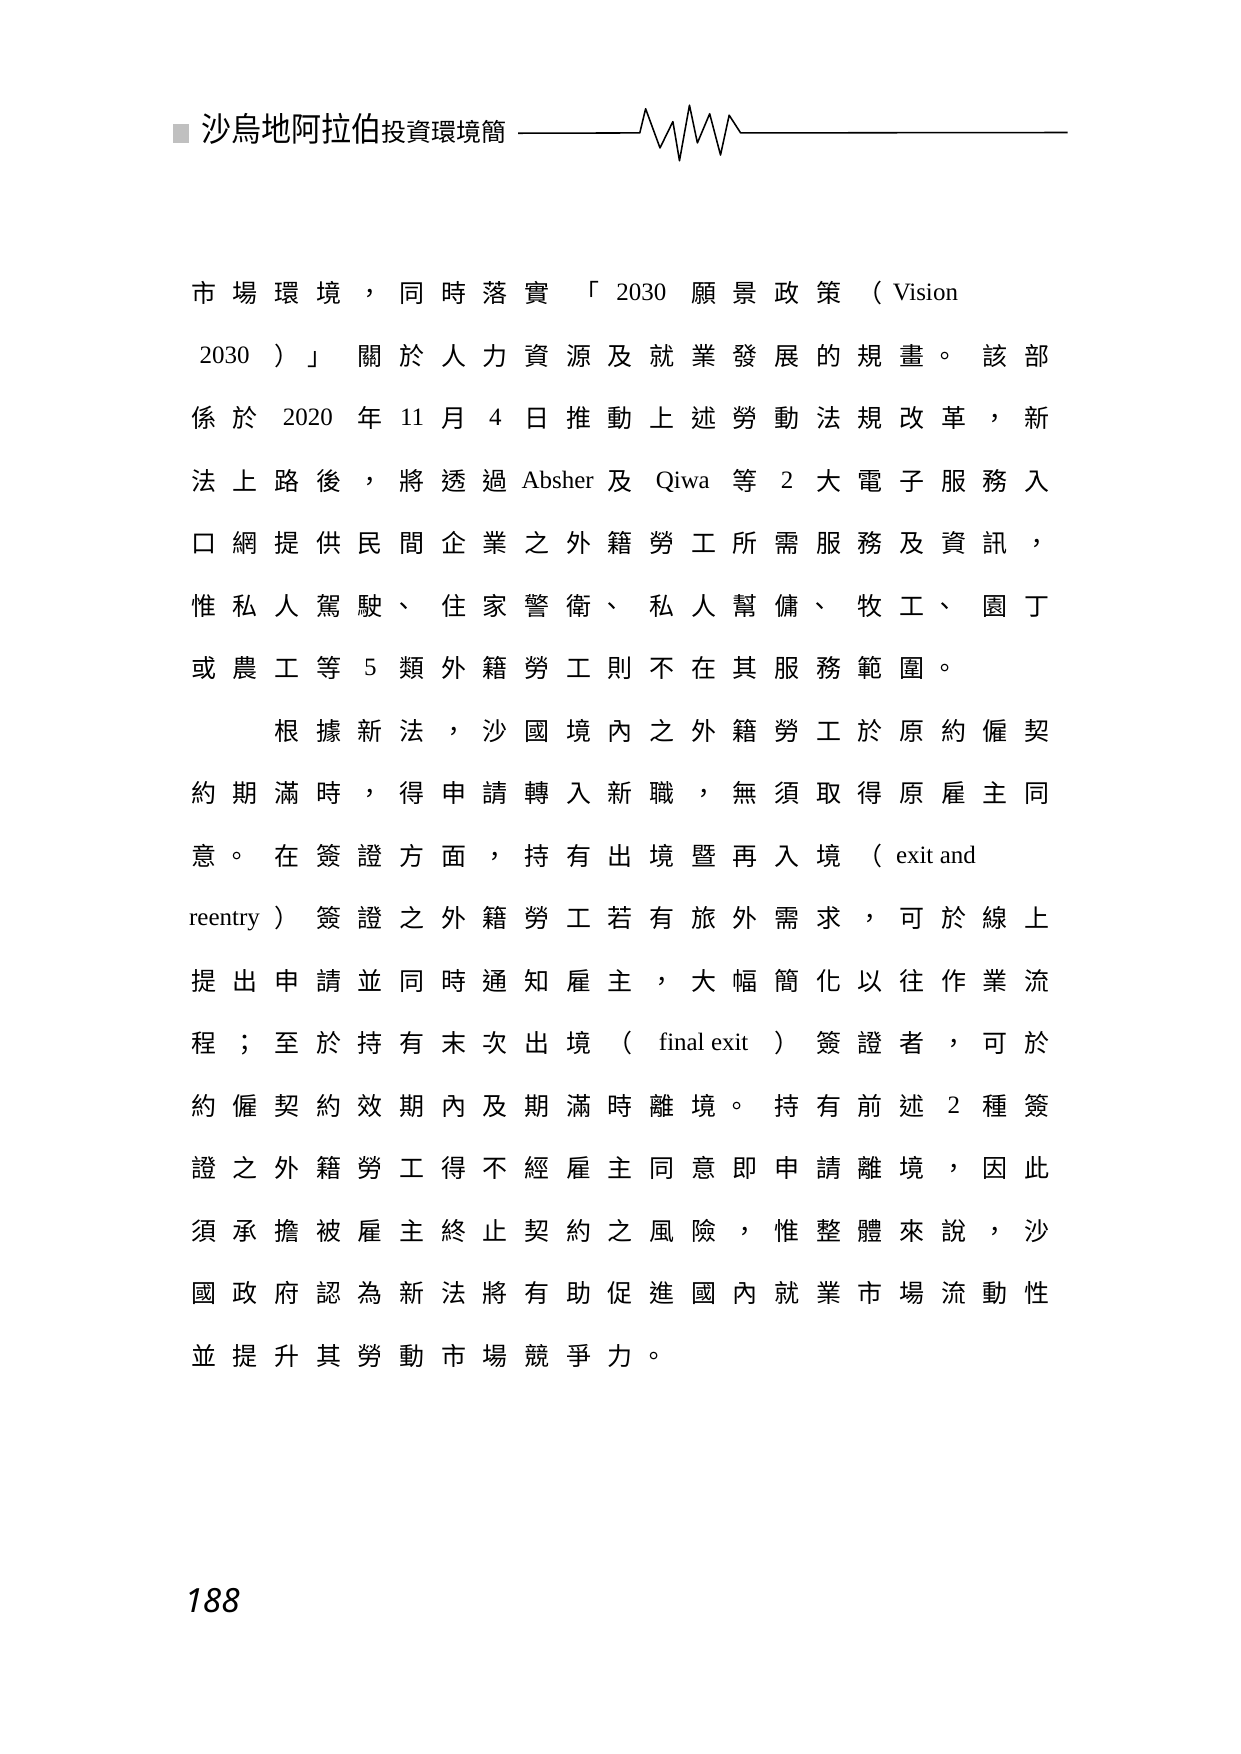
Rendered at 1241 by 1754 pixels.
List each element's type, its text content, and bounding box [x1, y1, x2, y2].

text 市場環境，同時落實「2030願景政策（Vision 2030）」關於人力資源及就業發展的規畫。該部係於2020年11月4日推動上述勞動法規改革，新法上路後，將透過Absher及Qiwa等2大電子服務入口網提供民間企業之外籍勞工所需服務及資訊，惟私人駕駛、住家警衛、私人幫傭、牧工、園丁或農工等5類外籍勞工則不在其服務範圍。 [183, 250, 1058, 688]
text 根據新法，沙國境內之外籍勞工於原約僱契約期滿時，得申請轉入新職，無須取得原雇主同意。在簽證方面，持有出境暨再入境（exit and reentry）簽證之外籍勞工若有旅外需求，可於線上提出申請並同時通知雇主，大幅簡化以往作業流程；至於持有末次出境（final exit）簽證者，可於約僱契約效期內及期滿時離境。持有前述2種簽證之外籍勞工得不經雇主同意即申請離境，因此須承擔被雇主終止契約之風險，惟整體來說，沙國政府認為新法將有助促進國內就業市場流動性並提升其勞動市場競爭力。 [183, 688, 1058, 1375]
